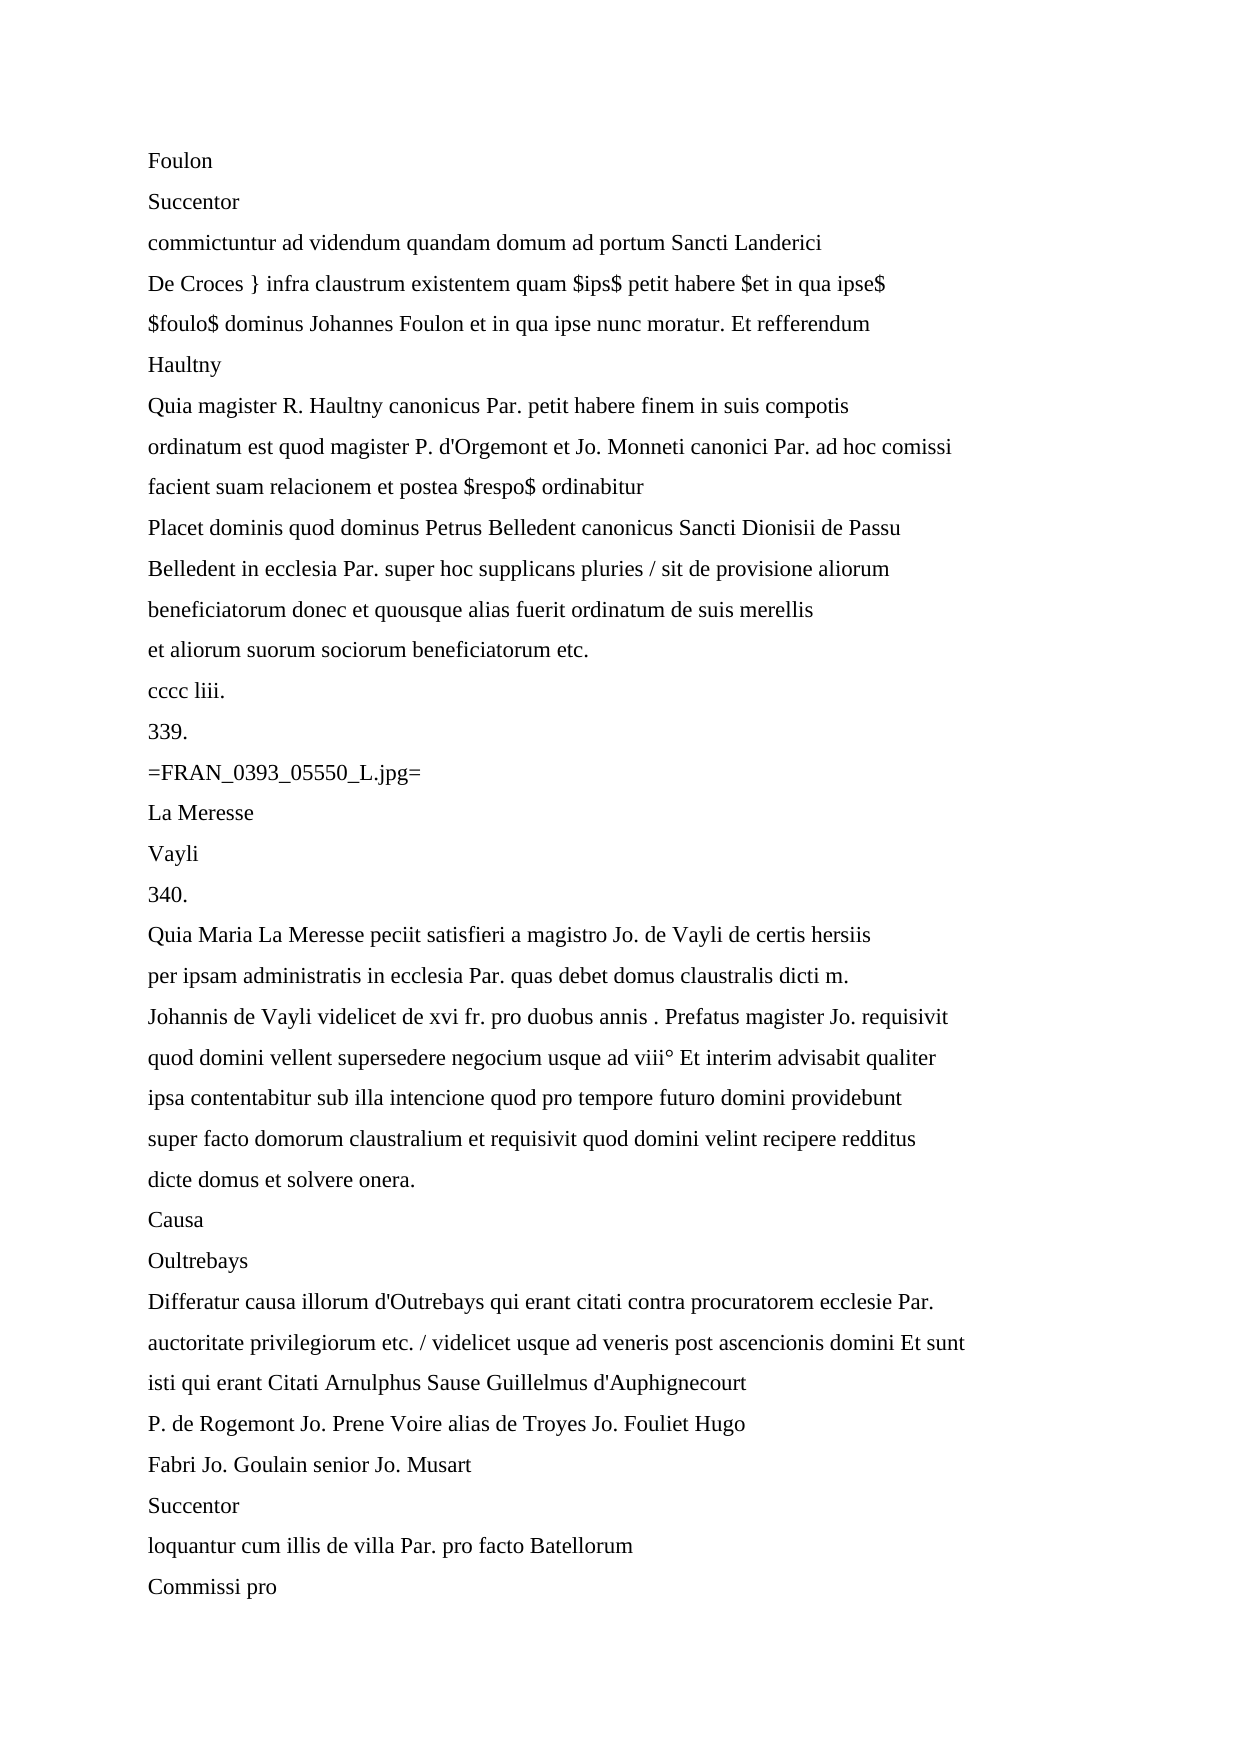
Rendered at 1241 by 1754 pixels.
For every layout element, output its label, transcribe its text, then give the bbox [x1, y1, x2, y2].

text Johannis de Vayli videlicet de xvi fr. pro duobus annis . Prefatus magister Jo. requisivit [148, 1003, 1093, 1029]
text Succentor [148, 188, 1093, 215]
text Oultrebays [148, 1247, 1093, 1274]
text La Meresse [148, 799, 1093, 826]
text De Croces } infra claustrum existentem quam $ips$ petit habere $et in qua ipse$ [148, 270, 1093, 296]
text Vayli [148, 840, 1093, 866]
text P. de Rogemont Jo. Prene Voire alias de Troyes Jo. Fouliet Hugo [148, 1410, 1093, 1437]
text Quia magister R. Haultny canonicus Par. petit habere finem in suis compotis [148, 392, 1093, 418]
text commictuntur ad videndum quandam domum ad portum Sancti Landerici [148, 229, 1093, 255]
text isti qui erant Citati Arnulphus Sause Guillelmus d'Auphignecourt [148, 1369, 1093, 1396]
text =FRAN_0393_05550_L.jpg= [148, 758, 1093, 785]
text dicte domus et solvere onera. [148, 1166, 1093, 1192]
text $foulo$ dominus Johannes Foulon et in qua ipse nunc moratur. Et refferendum [148, 311, 1093, 337]
text Foulon [148, 148, 1093, 174]
text super facto domorum claustralium et requisivit quod domini velint recipere redditus [148, 1125, 1093, 1151]
text ordinatum est quod magister P. d'Orgemont et Jo. Monneti canonici Par. ad hoc comissi [148, 433, 1093, 459]
text Quia Maria La Meresse peciit satisfieri a magistro Jo. de Vayli de certis hersiis [148, 921, 1093, 948]
text et aliorum suorum sociorum beneficiatorum etc. [148, 636, 1093, 663]
text Placet dominis quod dominus Petrus Belledent canonicus Sancti Dionisii de Passu [148, 514, 1093, 541]
text facient suam relacionem et postea $respo$ ordinabitur [148, 473, 1093, 500]
text loquantur cum illis de villa Par. pro facto Batellorum [148, 1532, 1093, 1559]
text 340. [148, 881, 1093, 907]
text Commissi pro [148, 1573, 1093, 1599]
text per ipsam administratis in ecclesia Par. quas debet domus claustralis dicti m. [148, 962, 1093, 988]
text quod domini vellent supersedere negocium usque ad viii° Et interim advisabit qualiter [148, 1044, 1093, 1070]
text Fabri Jo. Goulain senior Jo. Musart [148, 1451, 1093, 1477]
text Differatur causa illorum d'Outrebays qui erant citati contra procuratorem ecclesie Par. [148, 1288, 1093, 1314]
text Belledent in ecclesia Par. super hoc supplicans pluries / sit de provisione aliorum [148, 555, 1093, 581]
text auctoritate privilegiorum etc. / videlicet usque ad veneris post ascencionis domini Et sunt [148, 1329, 1093, 1355]
text Haultny [148, 351, 1093, 378]
text ipsa contentabitur sub illa intencione quod pro tempore futuro domini providebunt [148, 1084, 1093, 1111]
text beneficiatorum donec et quousque alias fuerit ordinatum de suis merellis [148, 596, 1093, 622]
text Succentor [148, 1492, 1093, 1518]
text 339. [148, 718, 1093, 744]
text cccc liii. [148, 677, 1093, 703]
text Causa [148, 1207, 1093, 1233]
